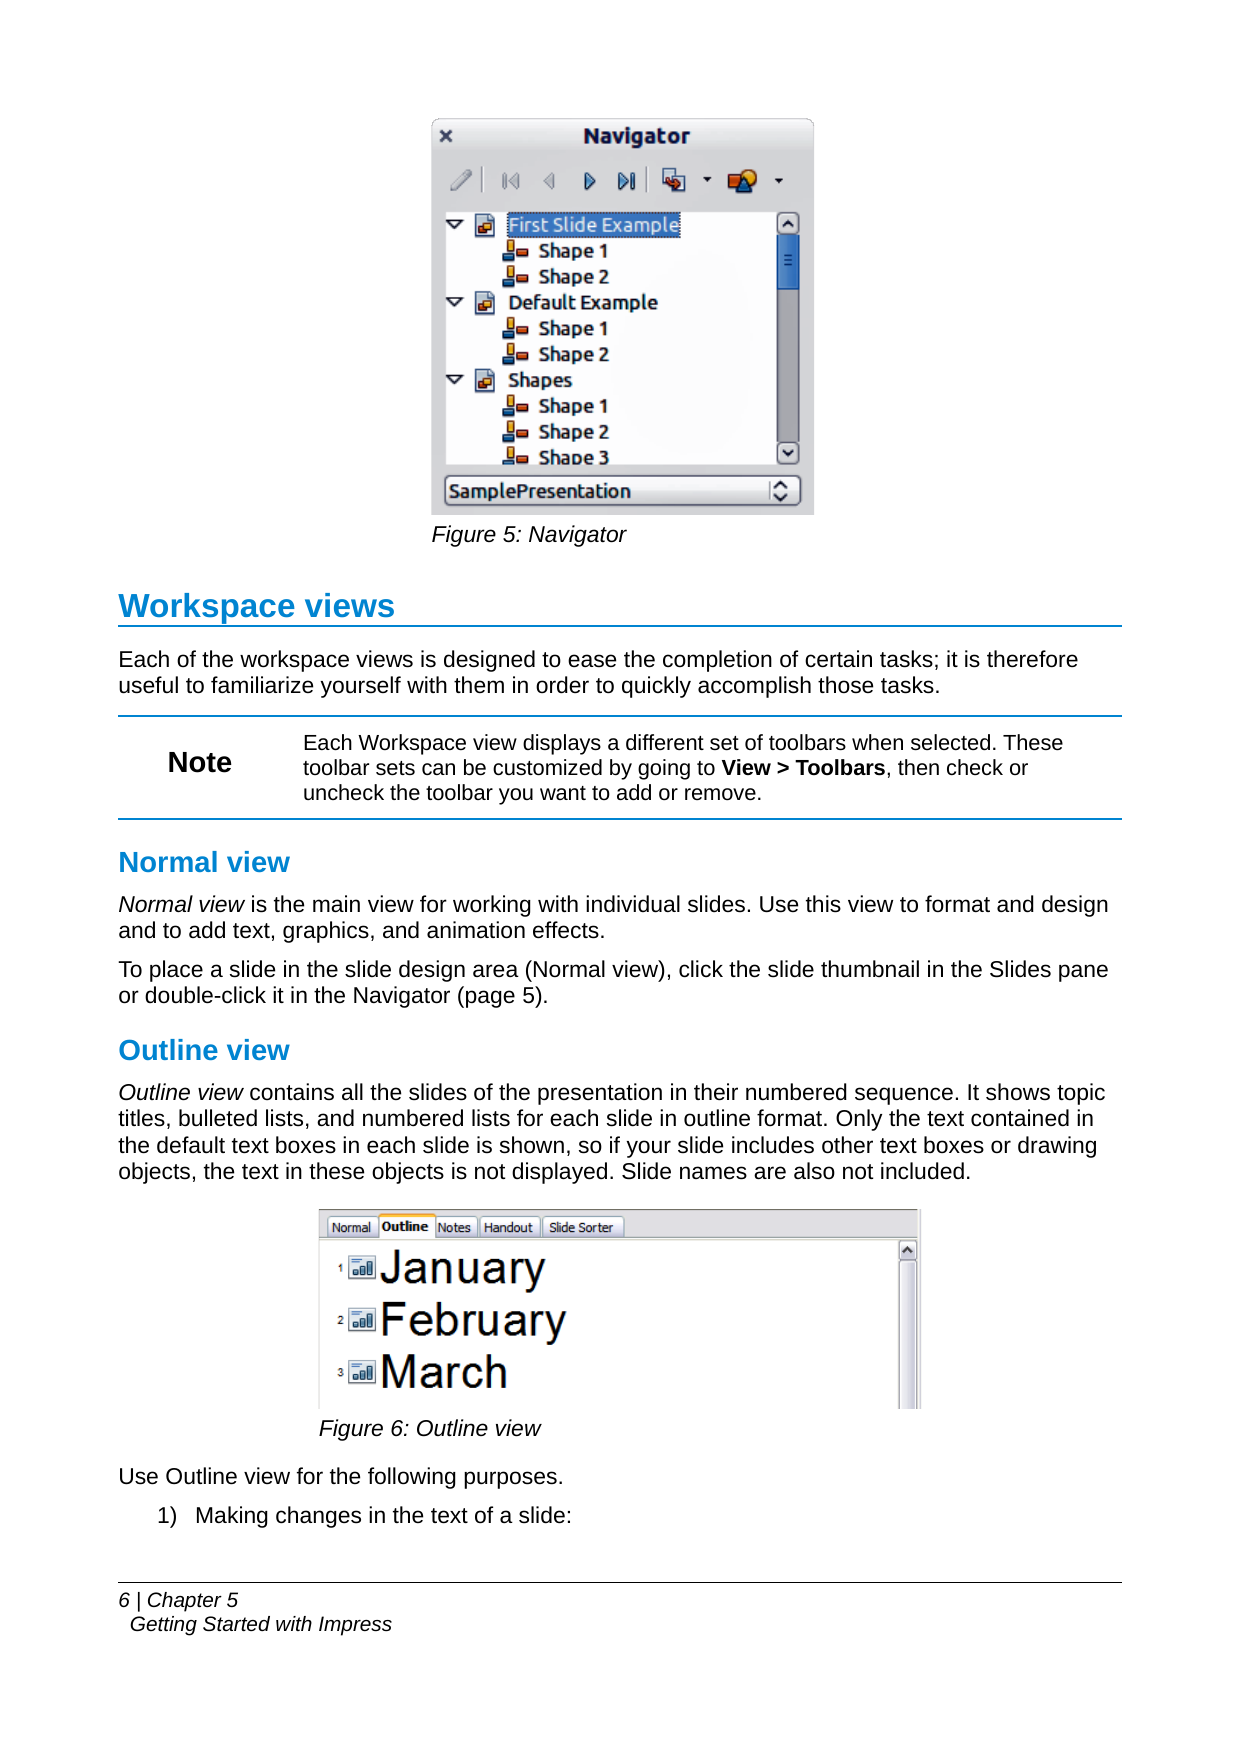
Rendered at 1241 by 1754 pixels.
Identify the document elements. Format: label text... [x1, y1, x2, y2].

table_header Note [118, 717, 281, 818]
list Each of the workspace views is designed to ease the completion of certain tasks; it is therefore useful to familiarize yourself with them in order to quickly accomplish those tasks. [118, 646, 1122, 699]
text Use Outline view for the following purposes. [118, 1463, 1122, 1489]
picture [431, 118, 815, 515]
text Figure 5: Navigator [431, 521, 821, 547]
text Outline view contains all the slides of the presentation in their numbered sequence. It shows topic titles, bulleted lists, and numbered lists for each slide in outline format. Only the text contained in the default text boxes in each slide is shown, so if your slide includes other text boxes or drawing objects, the text in these objects is not displayed. Slide names are also not included. [118, 1079, 1122, 1184]
subtitle Outline view [118, 1033, 1122, 1067]
table_header Each Workspace view displays a different set of toolbars when selected. These toolbar sets can be customized by going to View > Toolbars, then check or uncheck the toolbar you want to add or remove. [281, 717, 1122, 818]
picture [318, 1209, 922, 1409]
text Normal view is the main view for working with individual slides. Use this view to format and design and to add text, graphics, and animation effects. [118, 891, 1122, 943]
text Figure 6: Outline view [319, 1415, 921, 1442]
list Making changes in the text of a slide: [177, 1502, 1122, 1528]
text To place a slide in the slide design area (Normal view), click the slide thumbnail in the Slides pane or double-click it in the Navigator (page 6). [118, 956, 1122, 1009]
subtitle Normal view [118, 845, 1122, 878]
subtitle Workspace views [118, 587, 1122, 625]
